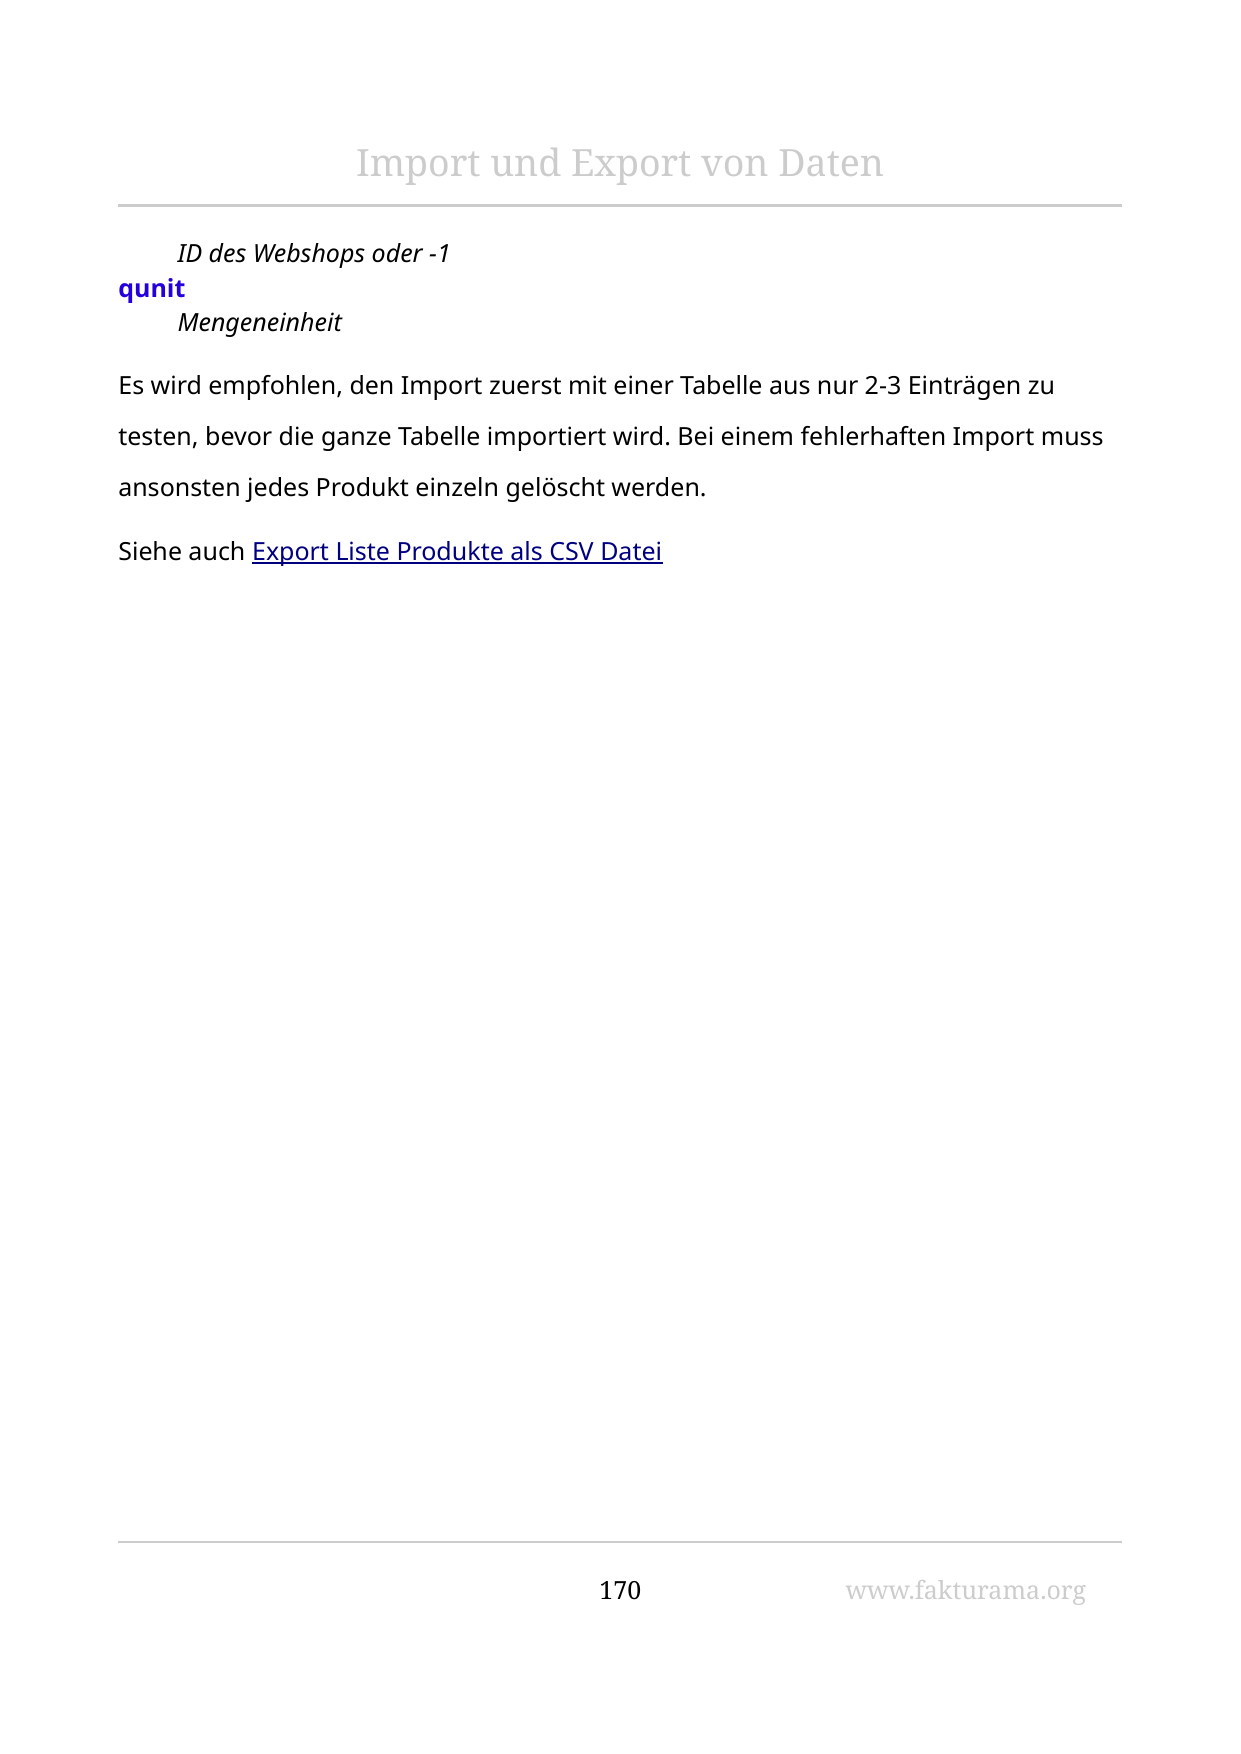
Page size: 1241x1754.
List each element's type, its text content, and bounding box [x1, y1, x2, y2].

text Es wird empfohlen, den Import zuerst mit einer Tabelle aus nur 2-3 Einträgen zu testen, bevor die ganze Tabelle importiert wird. Bei einem fehlerhaften Import muss ansonsten jedes Produkt einzeln gelöscht werden. [118, 368, 1122, 504]
subtitle qunit [118, 270, 1122, 304]
text Siehe auch Export Liste Produkte als CSV Datei [118, 533, 1122, 567]
list Mengeneinheit [177, 304, 1122, 338]
list ID des Webshops oder -1 [177, 236, 1122, 270]
